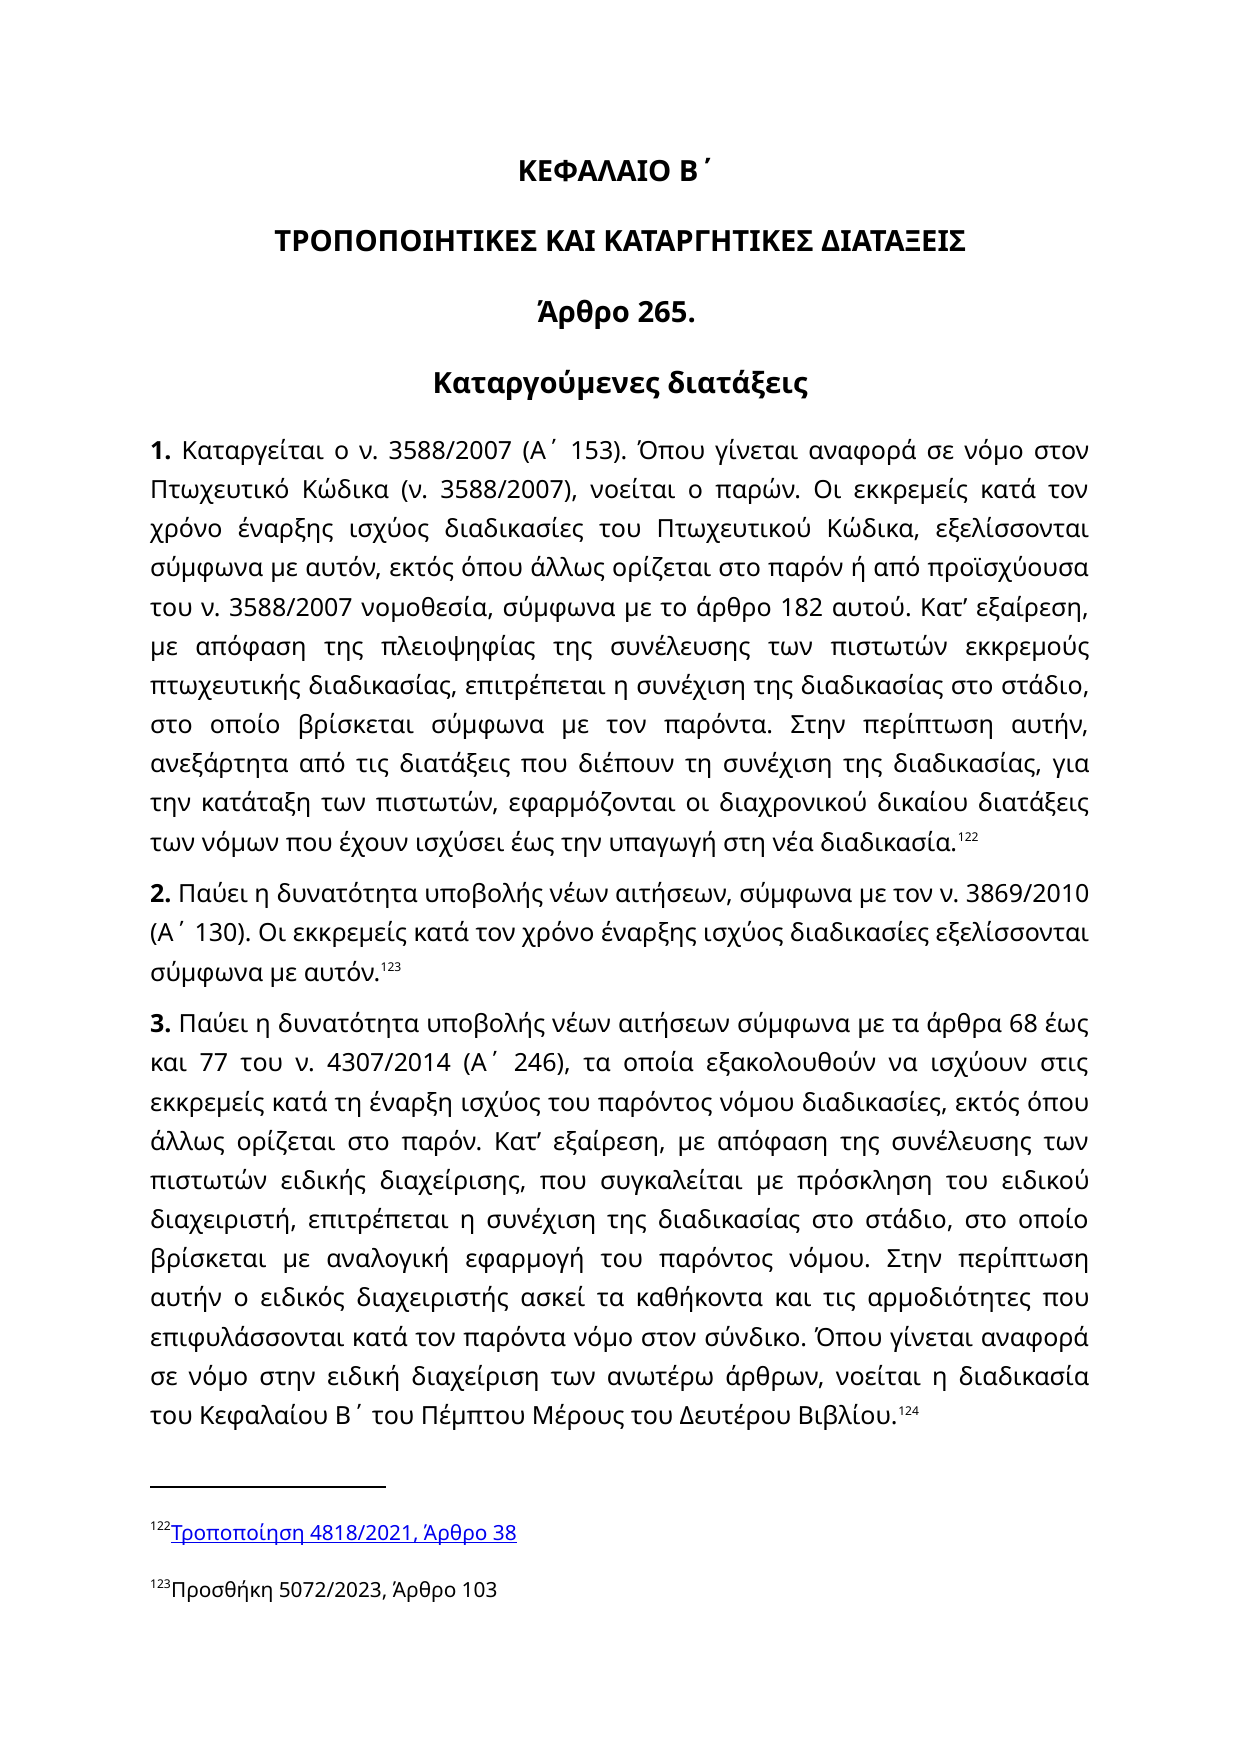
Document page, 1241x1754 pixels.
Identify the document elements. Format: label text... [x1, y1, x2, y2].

text 1. Καταργείται ο ν. 3588/2007 (Α΄ 153). Όπου γίνεται αναφορά σε νόμο στον Πτωχευτικό Κώδικα (ν. 3588/2007), νοείται ο παρών. Οι εκκρεμείς κατά τον χρόνο έναρξης ισχύος διαδικασίες του Πτωχευτικού Κώδικα, εξελίσσονται σύμφωνα με αυτόν, εκτός όπου άλλως ορίζεται στο παρόν ή από προϊσχύουσα του ν. 3588/2007 νομοθεσία, σύμφωνα με το άρθρο 182 αυτού. Κατ’ εξαίρεση, με απόφαση της πλειοψηφίας της συνέλευσης των πιστωτών εκκρεμούς πτωχευτικής διαδικασίας, επιτρέπεται η συνέχιση της διαδικασίας στο στάδιο, στο οποίο βρίσκεται σύμφωνα με τον παρόντα. Στην περίπτωση αυτήν, ανεξάρτητα από τις διατάξεις που διέπουν τη συνέχιση της διαδικασίας, για την κατάταξη των πιστωτών, εφαρμόζονται οι διαχρονικού δικαίου διατάξεις των νόμων που έχουν ισχύσει έως την υπαγωγή στη νέα διαδικασία. [150, 432, 1090, 858]
text 2. Παύει η δυνατότητα υποβολής νέων αιτήσεων, σύμφωνα με τον ν. 3869/2010 (Α΄ 130). Οι εκκρεμείς κατά τον χρόνο έναρξης ισχύος διαδικασίες εξελίσσονται σύμφωνα με αυτόν. [150, 876, 1090, 988]
subtitle Άρθρο 265. [150, 291, 1090, 331]
subtitle Καταργούμενες διατάξεις [150, 362, 1090, 402]
text Τροποποίηση 4818/2021, Άρθρο 38 [150, 1518, 1090, 1546]
text Προσθήκη 5072/2023, Άρθρο 103 [150, 1576, 1090, 1604]
subtitle ΚΕΦΑΛΑΙΟ Β΄ [150, 150, 1090, 190]
subtitle ΤΡΟΠΟΠΟΙΗΤΙΚΕΣ ΚΑΙ ΚΑΤΑΡΓΗΤΙΚΕΣ ΔΙΑΤΑΞΕΙΣ [150, 221, 1090, 260]
text 3. Παύει η δυνατότητα υποβολής νέων αιτήσεων σύμφωνα με τα άρθρα 68 έως και 77 του ν. 4307/2014 (Α΄ 246), τα οποία εξακολουθούν να ισχύουν στις εκκρεμείς κατά τη έναρξη ισχύος του παρόντος νόμου διαδικασίες, εκτός όπου άλλως ορίζεται στο παρόν. Κατ’ εξαίρεση, με απόφαση της συνέλευσης των πιστωτών ειδικής διαχείρισης, που συγκαλείται με πρόσκληση του ειδικού διαχειριστή, επιτρέπεται η συνέχιση της διαδικασίας στο στάδιο, στο οποίο βρίσκεται με αναλογική εφαρμογή του παρόντος νόμου. Στην περίπτωση αυτήν ο ειδικός διαχειριστής ασκεί τα καθήκοντα και τις αρμοδιότητες που επιφυλάσσονται κατά τον παρόντα νόμο στον σύνδικο. Όπου γίνεται αναφορά σε νόμο στην ειδική διαχείριση των ανωτέρω άρθρων, νοείται η διαδικασία του Κεφαλαίου Β΄ του Πέμπτου Μέρους του Δευτέρου Βιβλίου. [150, 1006, 1090, 1432]
